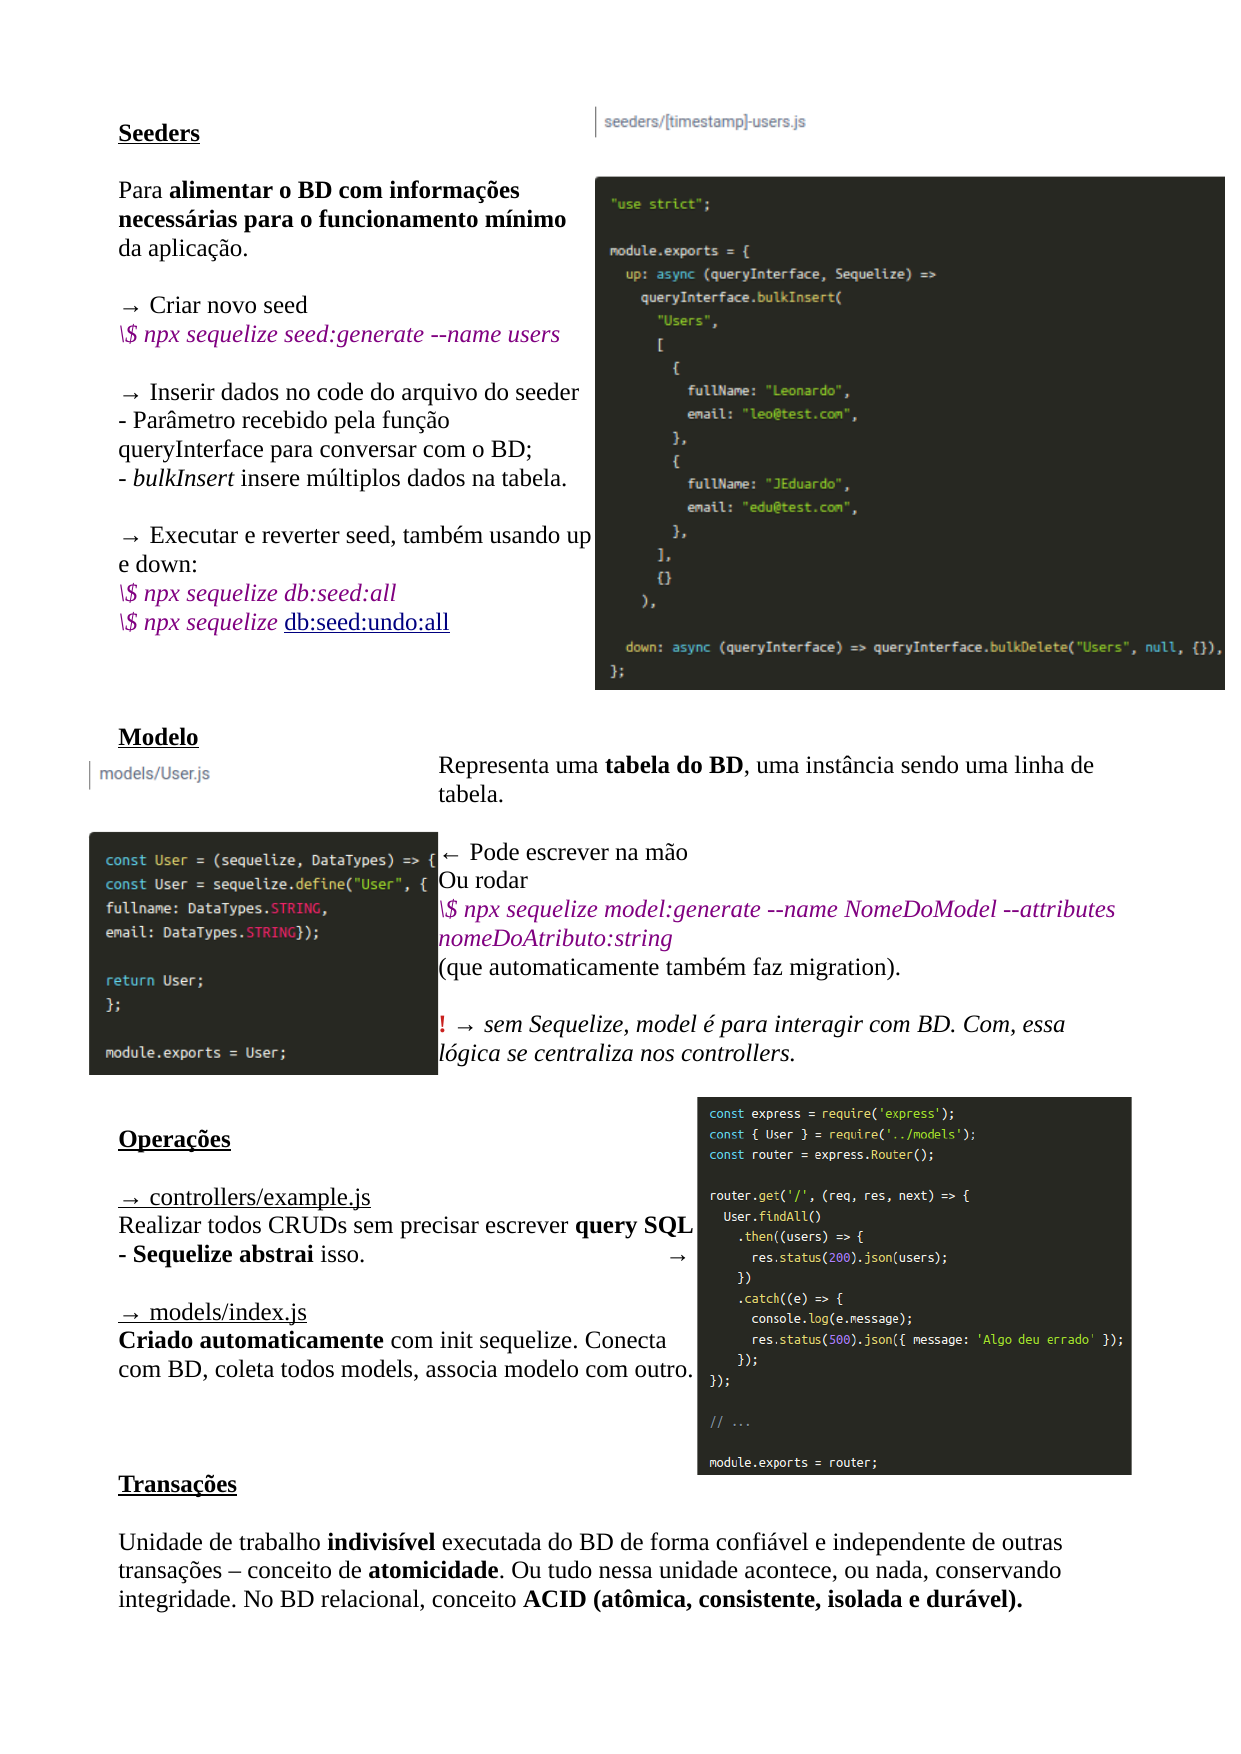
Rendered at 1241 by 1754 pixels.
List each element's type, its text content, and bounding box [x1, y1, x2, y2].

picture [88, 761, 439, 1075]
text → models/index.js [118, 1297, 697, 1326]
text Realizar todos CRUDs sem precisar escrever query SQL - Sequelize abstrai isso. → [118, 1211, 697, 1268]
text \$ npx sequelize model:generate --name NomeDoModel --attributes nomeDoAtributo:string [439, 894, 1122, 952]
text Ou rodar [439, 866, 1122, 894]
text Criado automaticamente com init sequelize. Conecta com BD, coleta todos models, associa modelo com outro. [118, 1326, 697, 1383]
picture [697, 1097, 1132, 1475]
text ← Pode escrever na mão [439, 837, 1122, 866]
text → Criar novo seed [118, 291, 595, 319]
text ! → sem Sequelize, model é para interagir com BD. Com, essa lógica se centraliza nos controllers. [439, 1009, 1122, 1067]
text \$ npx sequelize db:seed:all [118, 578, 595, 607]
text Unidade de trabalho indivisível executada do BD de forma confiável e independente de outras transações – conceito de atomicidade. Ou tudo nessa unidade acontece, ou nada, conservando integridade. No BD relacional, conceito ACID (atômica, consistente, isolada e durável). [118, 1527, 1122, 1613]
text - bulkInsert insere múltiplos dados na tabela. [118, 463, 595, 492]
text Seeders [118, 118, 595, 147]
text Modelo [118, 722, 1122, 751]
text \$ npx sequelize seed:generate --name users [118, 319, 595, 348]
text Transações [118, 1469, 1122, 1498]
text - Parâmetro recebido pela função queryInterface para conversar com o BD; [118, 406, 595, 463]
text Para alimentar o BD com informações necessárias para o funcionamento mínimo da aplicação. [118, 176, 595, 262]
picture [595, 105, 1225, 690]
text → Inserir dados no code do arquivo do seeder [118, 377, 595, 406]
text Representa uma tabela do BD, uma instância sendo uma linha de tabela. [118, 751, 1122, 808]
text (que automaticamente também faz migration). [439, 952, 1122, 981]
text → controllers/example.js [118, 1182, 697, 1211]
text Operações [118, 1124, 697, 1153]
text \$ npx sequelize db:seed:undo:all [118, 607, 595, 636]
text → Executar e reverter seed, também usando up e down: [118, 521, 595, 578]
